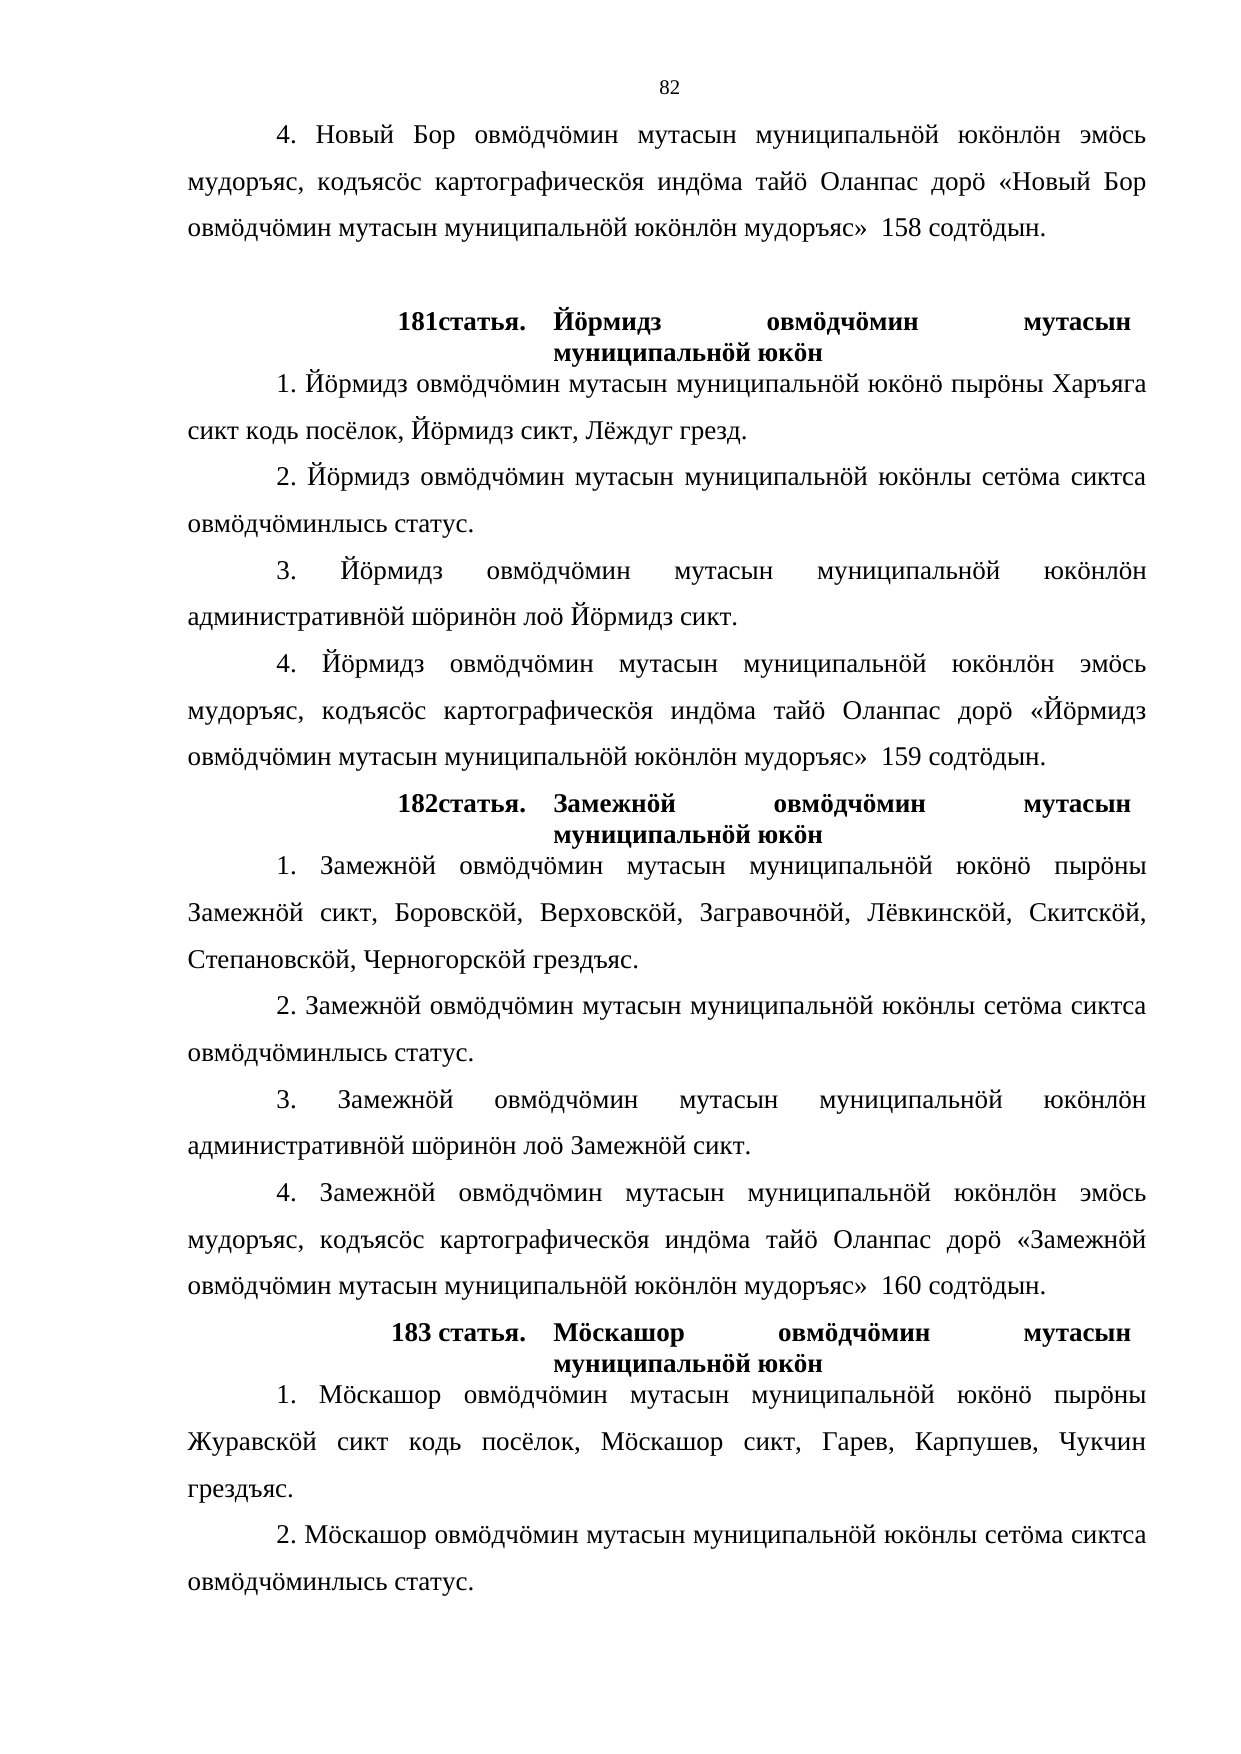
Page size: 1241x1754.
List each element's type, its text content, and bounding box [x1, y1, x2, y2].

text 2. Замежнöй овмöдчöмин мутасын муниципальнöй юкöнлы сетöма сиктса овмöдчöминлысь статус. [187, 989, 1147, 1067]
text 3. Йöрмидз овмöдчöмин мутасын муниципальнöй юкöнлöн административнöй шöринöн лоö Йöрмидз сикт. [187, 554, 1147, 632]
text 1. Йöрмидз овмöдчöмин мутасын муниципальнöй юкöнö пырöны Харъяга сикт кодь посёлок, Йöрмидз сикт, Лёждуг грезд. [187, 367, 1147, 445]
text 2. Йöрмидз овмöдчöмин мутасын муниципальнöй юкöнлы сетöма сиктса овмöдчöминлысь статус. [187, 460, 1147, 538]
text 1. Замежнöй овмöдчöмин мутасын муниципальнöй юкöнö пырöны Замежнöй сикт, Боровскöй, Верховскöй, Загравочнöй, Лёвкинскöй, Скитскöй, Степановскöй, Черногорскöй грездъяс. [187, 849, 1147, 974]
text 3. Замежнöй овмöдчöмин мутасын муниципальнöй юкöнлöн административнöй шöринöн лоö Замежнöй сикт. [187, 1083, 1147, 1161]
table_header 183 статья. [202, 1316, 542, 1378]
text 2. Мöскашор овмöдчöмин мутасын муниципальнöй юкöнлы сетöма сиктса овмöдчöминлысь статус. [187, 1518, 1147, 1596]
table_header Йöрмидз овмöдчöмин мутасын муниципальнöй юкöн [542, 305, 1147, 367]
table_header Замежнöй овмöдчöмин мутасын муниципальнöй юкöн [542, 787, 1147, 849]
table_header Мöскашор овмöдчöмин мутасын муниципальнöй юкöн [542, 1316, 1147, 1378]
table_header 182статья. [202, 787, 542, 849]
text 4. Замежнöй овмöдчöмин мутасын муниципальнöй юкöнлöн эмöсь мудоръяс, кодъясöс картографическöя индöма тайö Оланпас дорö «Замежнöй овмöдчöмин мутасын муниципальнöй юкöнлöн мудоръяс» 160 содтöдын. [187, 1176, 1147, 1301]
text 4. Йöрмидз овмöдчöмин мутасын муниципальнöй юкöнлöн эмöсь мудоръяс, кодъясöс картографическöя индöма тайö Оланпас дорö «Йöрмидз овмöдчöмин мутасын муниципальнöй юкöнлöн мудоръяс» 159 содтöдын. [187, 647, 1147, 772]
table_header 181статья. [202, 305, 542, 367]
text 1. Мöскашор овмöдчöмин мутасын муниципальнöй юкöнö пырöны Журавскöй сикт кодь посёлок, Мöскашор сикт, Гарев, Карпушев, Чукчин грездъяс. [187, 1378, 1147, 1503]
text 4. Новый Бор овмöдчöмин мутасын муниципальнöй юкöнлöн эмöсь мудоръяс, кодъясöс картографическöя индöма тайö Оланпас дорö «Новый Бор овмöдчöмин мутасын муниципальнöй юкöнлöн мудоръяс» 158 содтöдын. [187, 118, 1147, 243]
